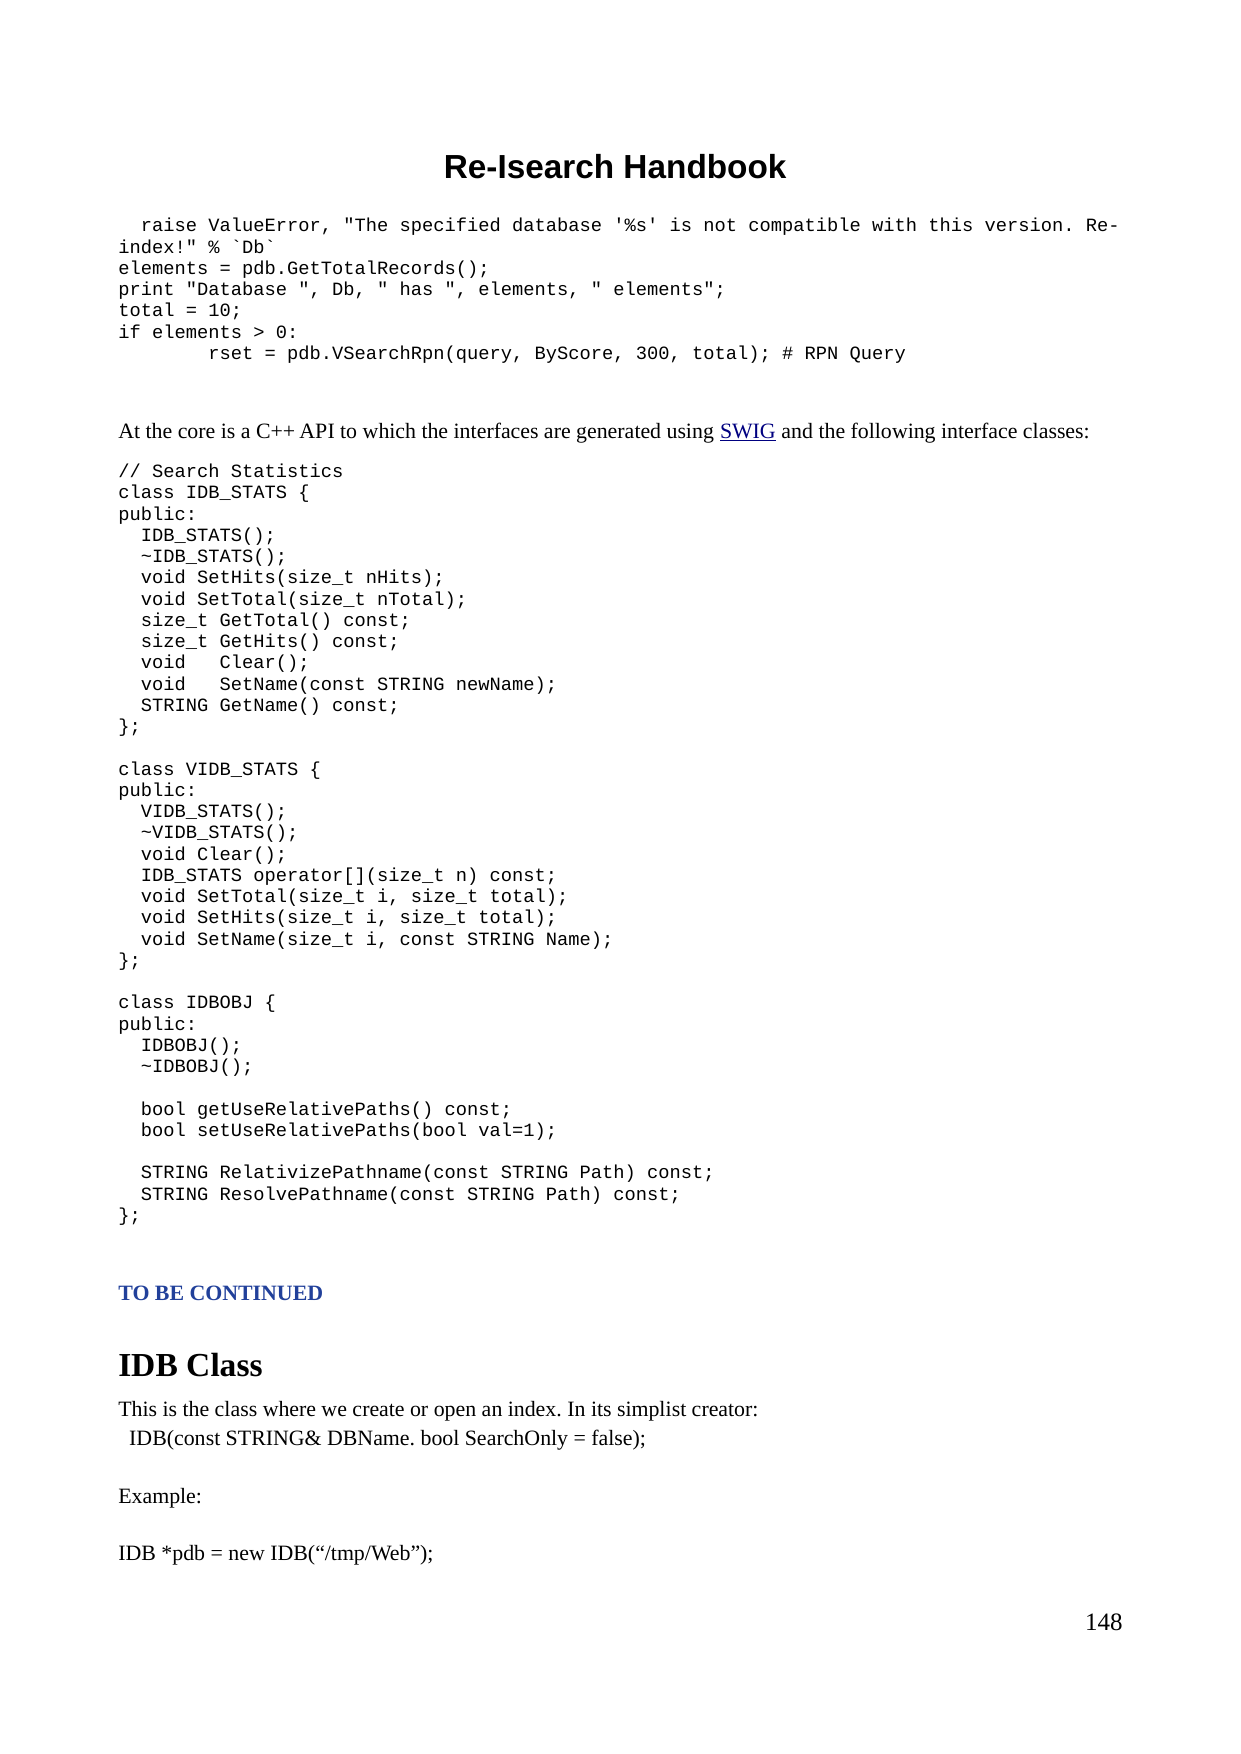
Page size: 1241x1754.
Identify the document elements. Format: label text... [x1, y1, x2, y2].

text void SetName(const STRING newName); [118, 674, 1122, 696]
text // Search Statistics [118, 462, 1122, 483]
text void SetTotal(size_t i, size_t total); [118, 887, 1122, 908]
text At the core is a C++ API to which the interfaces are generated using SWIG and the following interface classes: [118, 418, 1122, 443]
text if elements > 0: [118, 322, 1122, 344]
text print "Database ", Db, " has ", elements, " elements"; [118, 280, 1122, 301]
text size_t GetTotal() const; [118, 611, 1122, 632]
text void SetHits(size_t i, size_t total); [118, 908, 1122, 929]
text ~IDB_STATS(); [118, 547, 1122, 568]
text ~VIDB_STATS(); [118, 823, 1122, 844]
text IDB(const STRING& DBName. bool SearchOnly = false); [118, 1425, 1122, 1450]
text IDB_STATS(); [118, 526, 1122, 547]
text STRING RelativizePathname(const STRING Path) const; [118, 1163, 1122, 1184]
text IDB_STATS operator[](size_t n) const; [118, 866, 1122, 887]
text public: [118, 781, 1122, 802]
text void SetName(size_t i, const STRING Name); [118, 929, 1122, 951]
text TO BE CONTINUED [118, 1280, 1122, 1305]
text STRING GetName() const; [118, 696, 1122, 717]
text rset = pdb.VSearchRpn(query, ByScore, 300, total); # RPN Query [118, 344, 1122, 365]
text This is the class where we create or open an index. In its simplist creator: [118, 1396, 1122, 1421]
text total = 10; [118, 301, 1122, 322]
subtitle IDB Class [118, 1345, 1122, 1384]
text VIDB_STATS(); [118, 802, 1122, 823]
text size_t GetHits() const; [118, 632, 1122, 653]
text bool getUseRelativePaths() const; [118, 1099, 1122, 1121]
text void Clear(); [118, 653, 1122, 674]
text void SetHits(size_t nHits); [118, 568, 1122, 589]
text void SetTotal(size_t nTotal); [118, 589, 1122, 611]
text Example: [118, 1483, 1122, 1508]
text ~IDBOBJ(); [118, 1057, 1122, 1078]
text elements = pdb.GetTotalRecords(); [118, 259, 1122, 280]
text }; [118, 1206, 1122, 1227]
text class IDB_STATS { [118, 483, 1122, 504]
text raise ValueError, "The specified database '%s' is not compatible with this version. Re-index!" % `Db` [118, 216, 1122, 259]
text IDBOBJ(); [118, 1036, 1122, 1057]
text class VIDB_STATS { [118, 759, 1122, 781]
text bool setUseRelativePaths(bool val=1); [118, 1121, 1122, 1142]
text public: [118, 504, 1122, 526]
text class IDBOBJ { [118, 993, 1122, 1014]
text IDB *pdb = new IDB(“/tmp/Web”); [118, 1540, 1122, 1565]
text public: [118, 1014, 1122, 1036]
text }; [118, 951, 1122, 972]
text void Clear(); [118, 844, 1122, 866]
text STRING ResolvePathname(const STRING Path) const; [118, 1184, 1122, 1206]
text }; [118, 717, 1122, 738]
